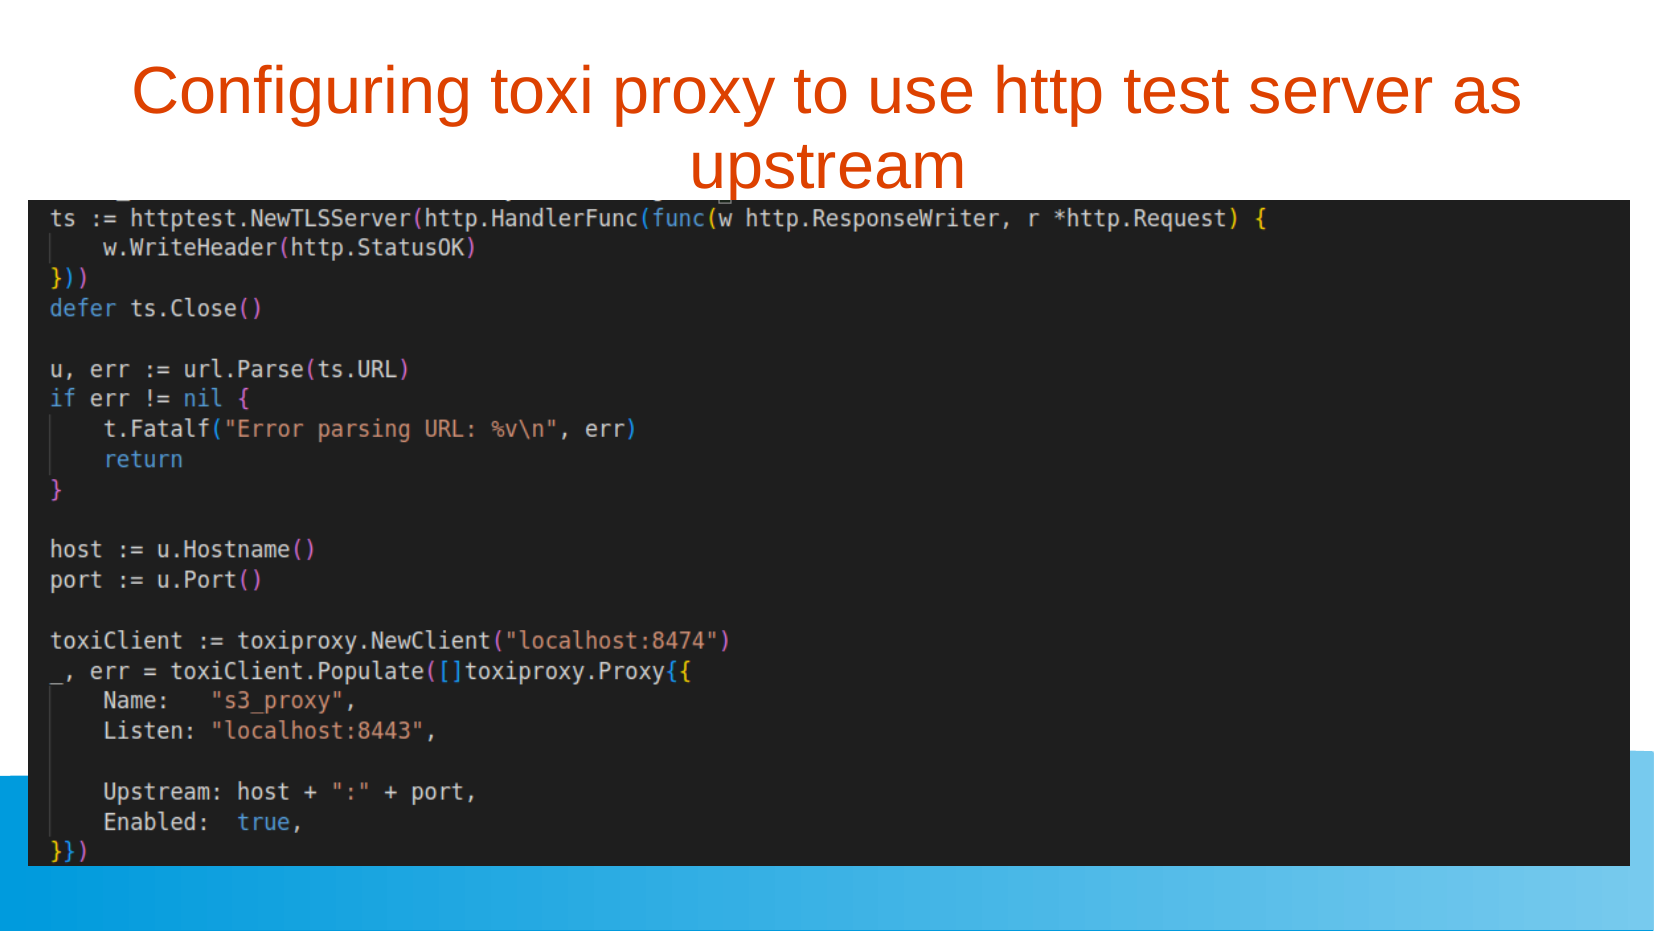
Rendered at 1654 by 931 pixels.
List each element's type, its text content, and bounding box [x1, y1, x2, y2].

title Configuring toxi proxy to use http test server as upstream [89, 38, 1567, 200]
picture [28, 200, 1630, 866]
